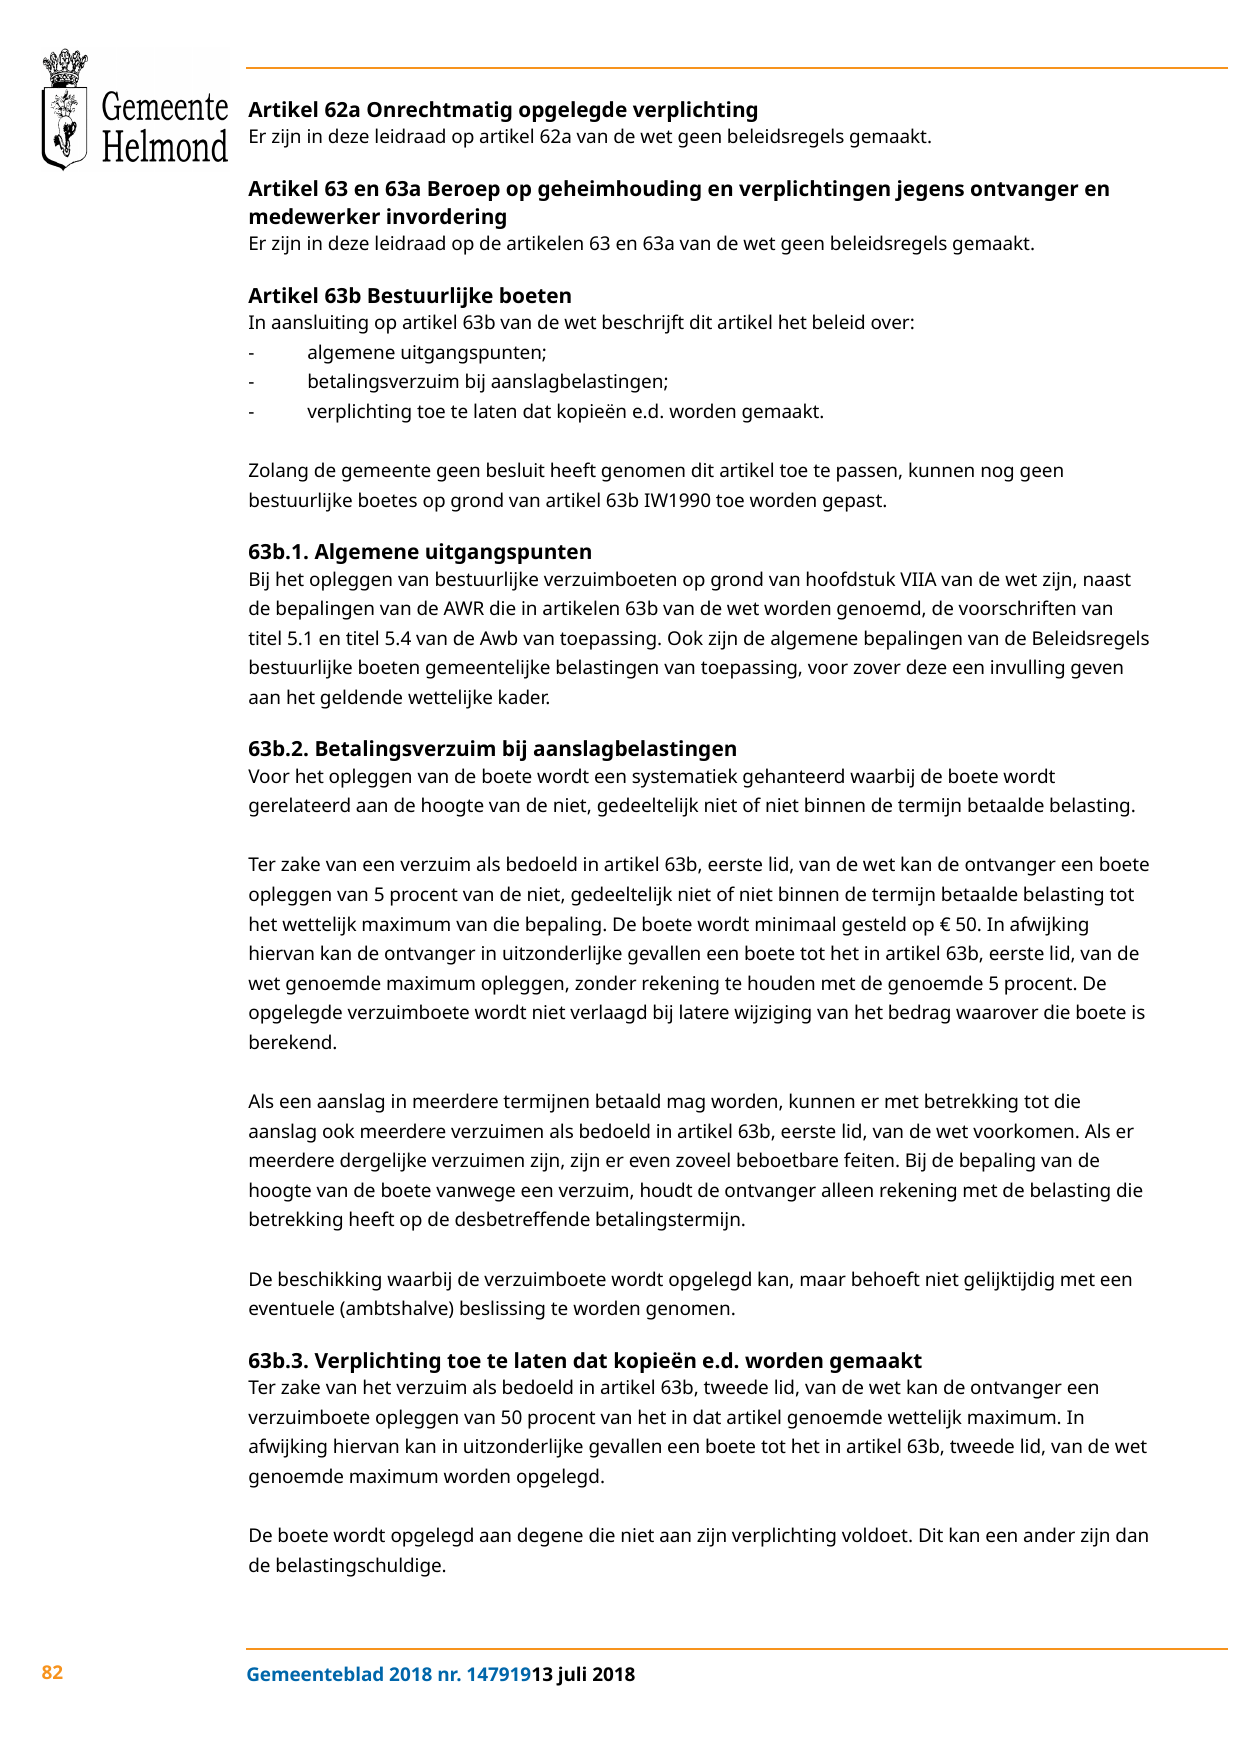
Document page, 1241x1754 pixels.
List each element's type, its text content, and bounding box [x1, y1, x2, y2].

text Voor het opleggen van de boete wordt een systematiek gehanteerd waarbij de boete wordt gerelateerd aan de hoogte van de niet, gedeeltelijk niet of niet binnen de termijn betaalde belasting. [248, 763, 1152, 818]
text 63b.3. Verplichting toe te laten dat kopieën e.d. worden gemaakt [248, 1346, 1152, 1374]
text 63b.1. Algemene uitgangspunten [248, 537, 1152, 566]
text Bij het opleggen van bestuurlijke verzuimboeten op grond van hoofdstuk VIIA van de wet zijn, naast de bepalingen van de AWR die in artikelen 63b van de wet worden genoemd, de voorschriften van titel 5.1 en titel 5.4 van de Awb van toepassing. Ook zijn de algemene bepalingen van de Beleidsregels bestuurlijke boeten gemeentelijke belastingen van toepassing, voor zover deze een invulling geven aan het geldende wettelijke kader. [248, 566, 1152, 710]
text Ter zake van een verzuim als bedoeld in artikel 63b, eerste lid, van de wet kan de ontvanger een boete opleggen van 5 procent van de niet, gedeeltelijk niet of niet binnen de termijn betaalde belasting tot het wettelijk maximum van die bepaling. De boete wordt minimaal gesteld op € 50. In afwijking hiervan kan de ontvanger in uitzonderlijke gevallen een boete tot het in artikel 63b, eerste lid, van de wet genoemde maximum opleggen, zonder rekening te houden met de genoemde 5 procent. De opgelegde verzuimboete wordt niet verlaagd bij latere wijziging van het bedrag waarover die boete is berekend. [248, 852, 1152, 1055]
text 63b.2. Betalingsverzuim bij aanslagbelastingen [248, 734, 1152, 763]
text Artikel 62a Onrechtmatig opgelegde verplichting [248, 95, 1152, 123]
text Er zijn in deze leidraad op de artikelen 63 en 63a van de wet geen beleidsregels gemaakt. [248, 231, 1152, 256]
text Er zijn in deze leidraad op artikel 62a van de wet geen beleidsregels gemaakt. [248, 123, 1152, 149]
text De boete wordt opgelegd aan degene die niet aan zijn verplichting voldoet. Dit kan een ander zijn dan de belastingschuldige. [248, 1522, 1152, 1577]
text In aansluiting op artikel 63b van de wet beschrijft dit artikel het beleid over: [248, 309, 1152, 335]
text Artikel 63b Bestuurlijke boeten [248, 281, 1152, 309]
text De beschikking waarbij de verzuimboete wordt opgelegd kan, maar behoeft niet gelijktijdig met een eventuele (ambtshalve) beslissing te worden genomen. [248, 1266, 1152, 1321]
text Ter zake van het verzuim als bedoeld in artikel 63b, tweede lid, van de wet kan de ontvanger een verzuimboete opleggen van 50 procent van het in dat artikel genoemde wettelijk maximum. In afwijking hiervan kan in uitzonderlijke gevallen een boete tot het in artikel 63b, tweede lid, van de wet genoemde maximum worden opgelegd. [248, 1374, 1152, 1489]
list verplichting toe te laten dat kopieën e.d. worden gemaakt. [248, 398, 1152, 424]
text Artikel 63 en 63a Beroep op geheimhouding en verplichtingen jegens ontvanger en medewerker invordering [248, 174, 1152, 231]
picture [41, 47, 231, 172]
text Als een aanslag in meerdere termijnen betaald mag worden, kunnen er met betrekking tot die aanslag ook meerdere verzuimen als bedoeld in artikel 63b, eerste lid, van de wet voorkomen. Als er meerdere dergelijke verzuimen zijn, zijn er even zoveel beboetbare feiten. Bij de bepaling van de hoogte van de boete vanwege een verzuim, houdt de ontvanger alleen rekening met de belasting die betrekking heeft op de desbetreffende betalingstermijn. [248, 1088, 1152, 1232]
text Zolang de gemeente geen besluit heeft genomen dit artikel toe te passen, kunnen nog geen bestuurlijke boetes op grond van artikel 63b IW1990 toe worden gepast. [248, 457, 1152, 513]
list betalingsverzuim bij aanslagbelastingen; [248, 368, 1152, 394]
list algemene uitgangspunten; [248, 339, 1152, 365]
